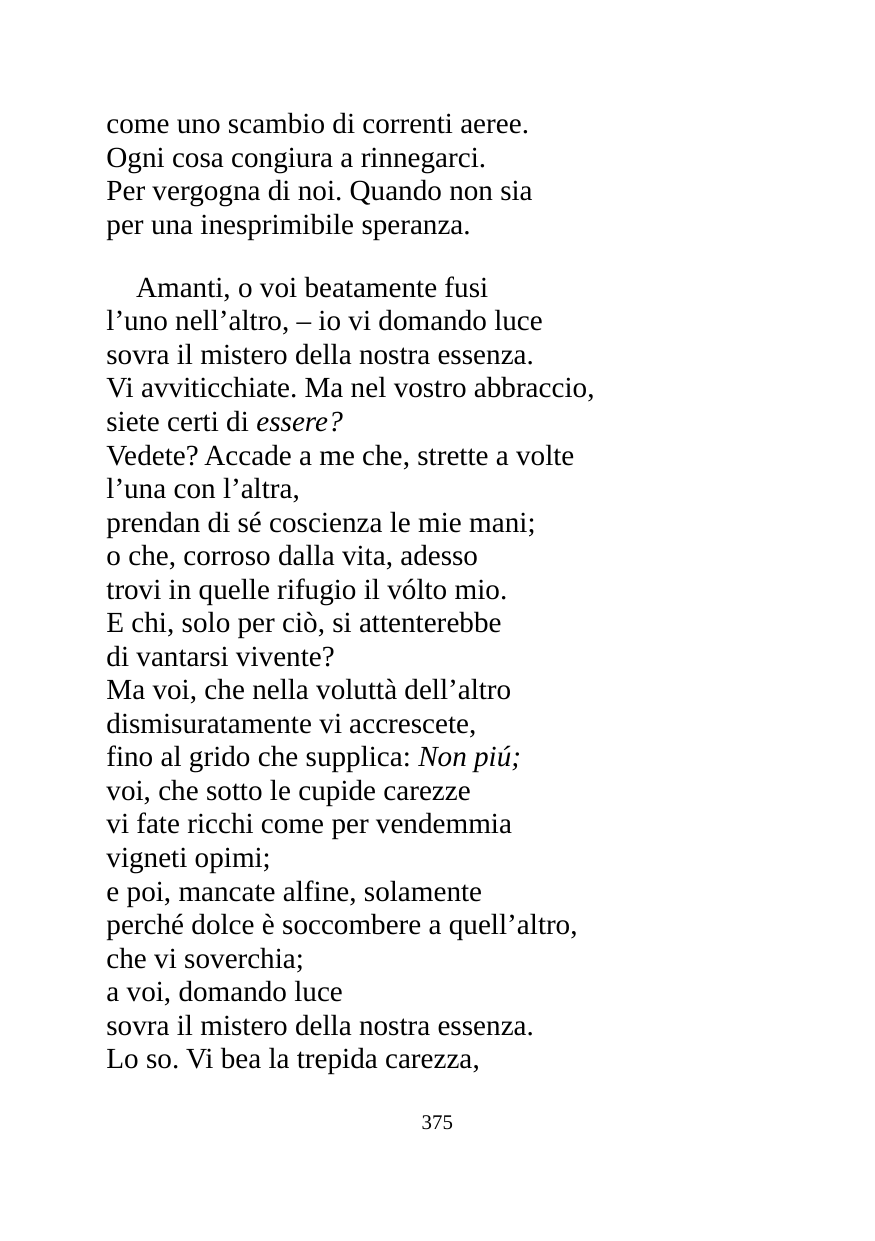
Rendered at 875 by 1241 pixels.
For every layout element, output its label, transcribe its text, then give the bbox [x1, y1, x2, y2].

text come uno scambio di correnti aeree. Ogni cosa congiura a rinnegarci. Per vergogna di noi. Quando non sia per una inesprimibile speranza. [106, 106, 768, 240]
text Amanti, o voi beatamente fusi l’uno nell’altro, – io vi domando luce sovra il mistero della nostra essenza. Vi avviticchiate. Ma nel vostro abbraccio, siete certi di essere? Vedete? Accade a me che, strette a volte l’una con l’altra, prendan di sé coscienza le mie mani; o che, corroso dalla vita, adesso trovi in quelle rifugio il vólto mio. E chi, solo per ciò, si attenterebbe di vantarsi vivente? Ma voi, che nella voluttà dell’altro dismisuratamente vi accrescete, fino al grido che supplica: Non piú; voi, che sotto le cupide carezze vi fate ricchi come per vendemmia vigneti opimi; e poi, mancate alfine, solamente perché dolce è soccombere a quell’altro, che vi soverchia; a voi, domando luce sovra il mistero della nostra essenza. Lo so. Vi bea la trepida carezza, [106, 270, 768, 1075]
